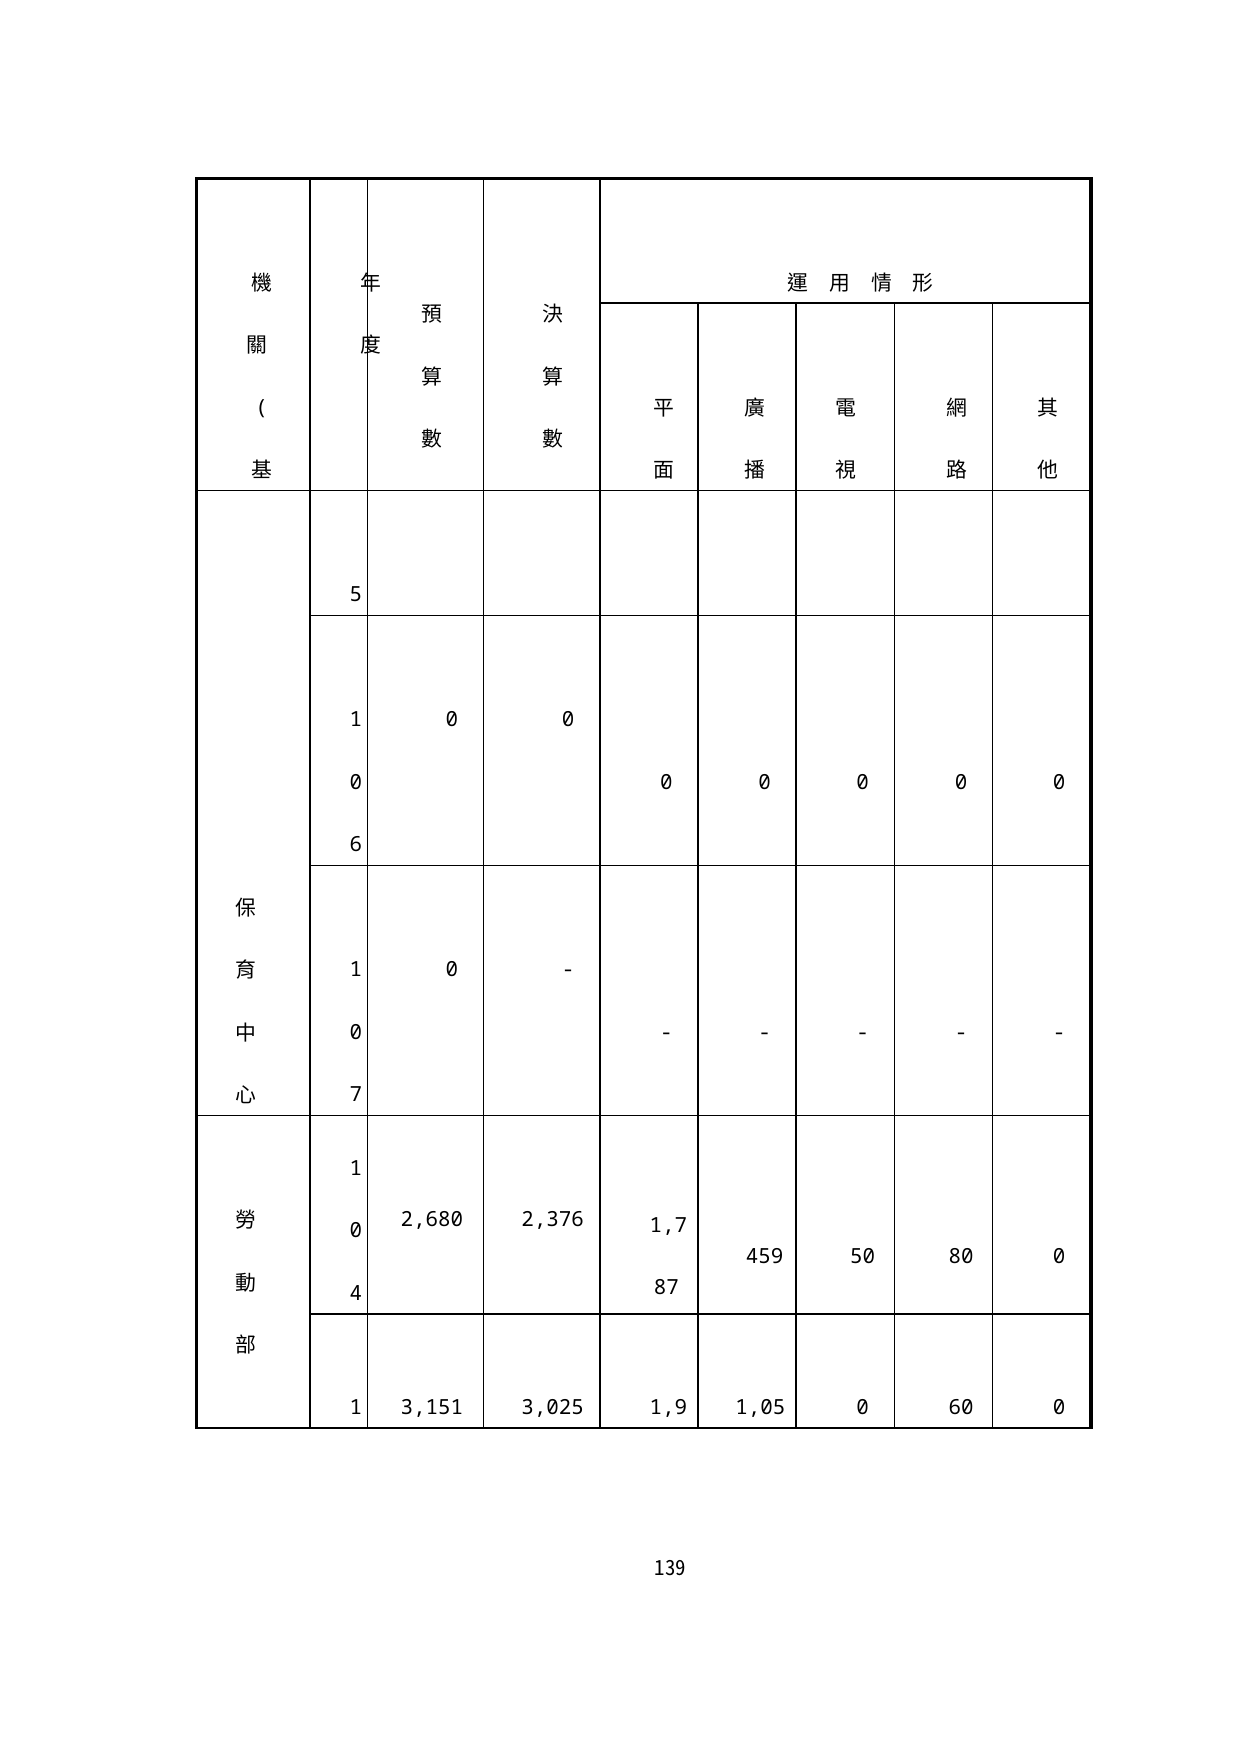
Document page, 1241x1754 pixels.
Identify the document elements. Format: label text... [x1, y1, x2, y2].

table_cell 2,680 [368, 1116, 483, 1313]
table_cell - [797, 866, 894, 1115]
table_cell [368, 491, 483, 615]
table_cell 1 [311, 1315, 367, 1427]
table_cell 0 [368, 616, 483, 865]
table_cell [699, 491, 795, 615]
table_header 決算數 [484, 180, 599, 490]
table_cell 3,151 [368, 1315, 483, 1427]
table_cell - [484, 866, 599, 1115]
table_cell 平面 [601, 304, 697, 490]
table_cell 106 [311, 616, 367, 865]
table_cell [797, 491, 894, 615]
table_cell 80 [895, 1116, 992, 1313]
table_cell - [601, 866, 697, 1115]
table_cell 0 [993, 616, 1089, 865]
table_cell 0 [484, 616, 599, 865]
table_cell 50 [797, 1116, 894, 1313]
table_cell 0 [368, 866, 483, 1115]
table_cell 0 [797, 616, 894, 865]
table_cell 2,376 [484, 1116, 599, 1313]
table_cell 104 [311, 1116, 367, 1313]
table_header 年度 [311, 180, 367, 490]
table_cell 3,025 [484, 1315, 599, 1427]
table_cell 1,05 [699, 1315, 795, 1427]
table_cell 1,9 [601, 1315, 697, 1427]
table_cell 勞動部 [198, 1116, 309, 1427]
table_cell [484, 491, 599, 615]
table_header 運用情形 [601, 180, 1089, 302]
table_cell 0 [699, 616, 795, 865]
table_cell 廣播 [699, 304, 795, 490]
table_cell 0 [993, 1116, 1089, 1313]
table_cell 459 [699, 1116, 795, 1313]
table_cell [993, 491, 1089, 615]
table_cell 60 [895, 1315, 992, 1427]
table_cell 107 [311, 866, 367, 1115]
table_cell [601, 491, 697, 615]
table_cell 網路 [895, 304, 992, 490]
table_cell 0 [993, 1315, 1089, 1427]
table_cell 電視 [797, 304, 894, 490]
table_cell - [699, 866, 795, 1115]
table_header 預算數 [368, 180, 483, 490]
table_cell - [895, 866, 992, 1115]
table_cell 0 [797, 1315, 894, 1427]
table_cell [895, 491, 992, 615]
table_header 機關(基金)名稱 [198, 180, 309, 490]
table_cell 0 [895, 616, 992, 865]
table_cell 其他 [993, 304, 1089, 490]
table_cell 1,787 [601, 1116, 697, 1313]
table_cell 0 [601, 616, 697, 865]
table_cell 5 [311, 491, 367, 615]
table_cell 保育中心 [198, 491, 309, 1115]
table_cell - [993, 866, 1089, 1115]
